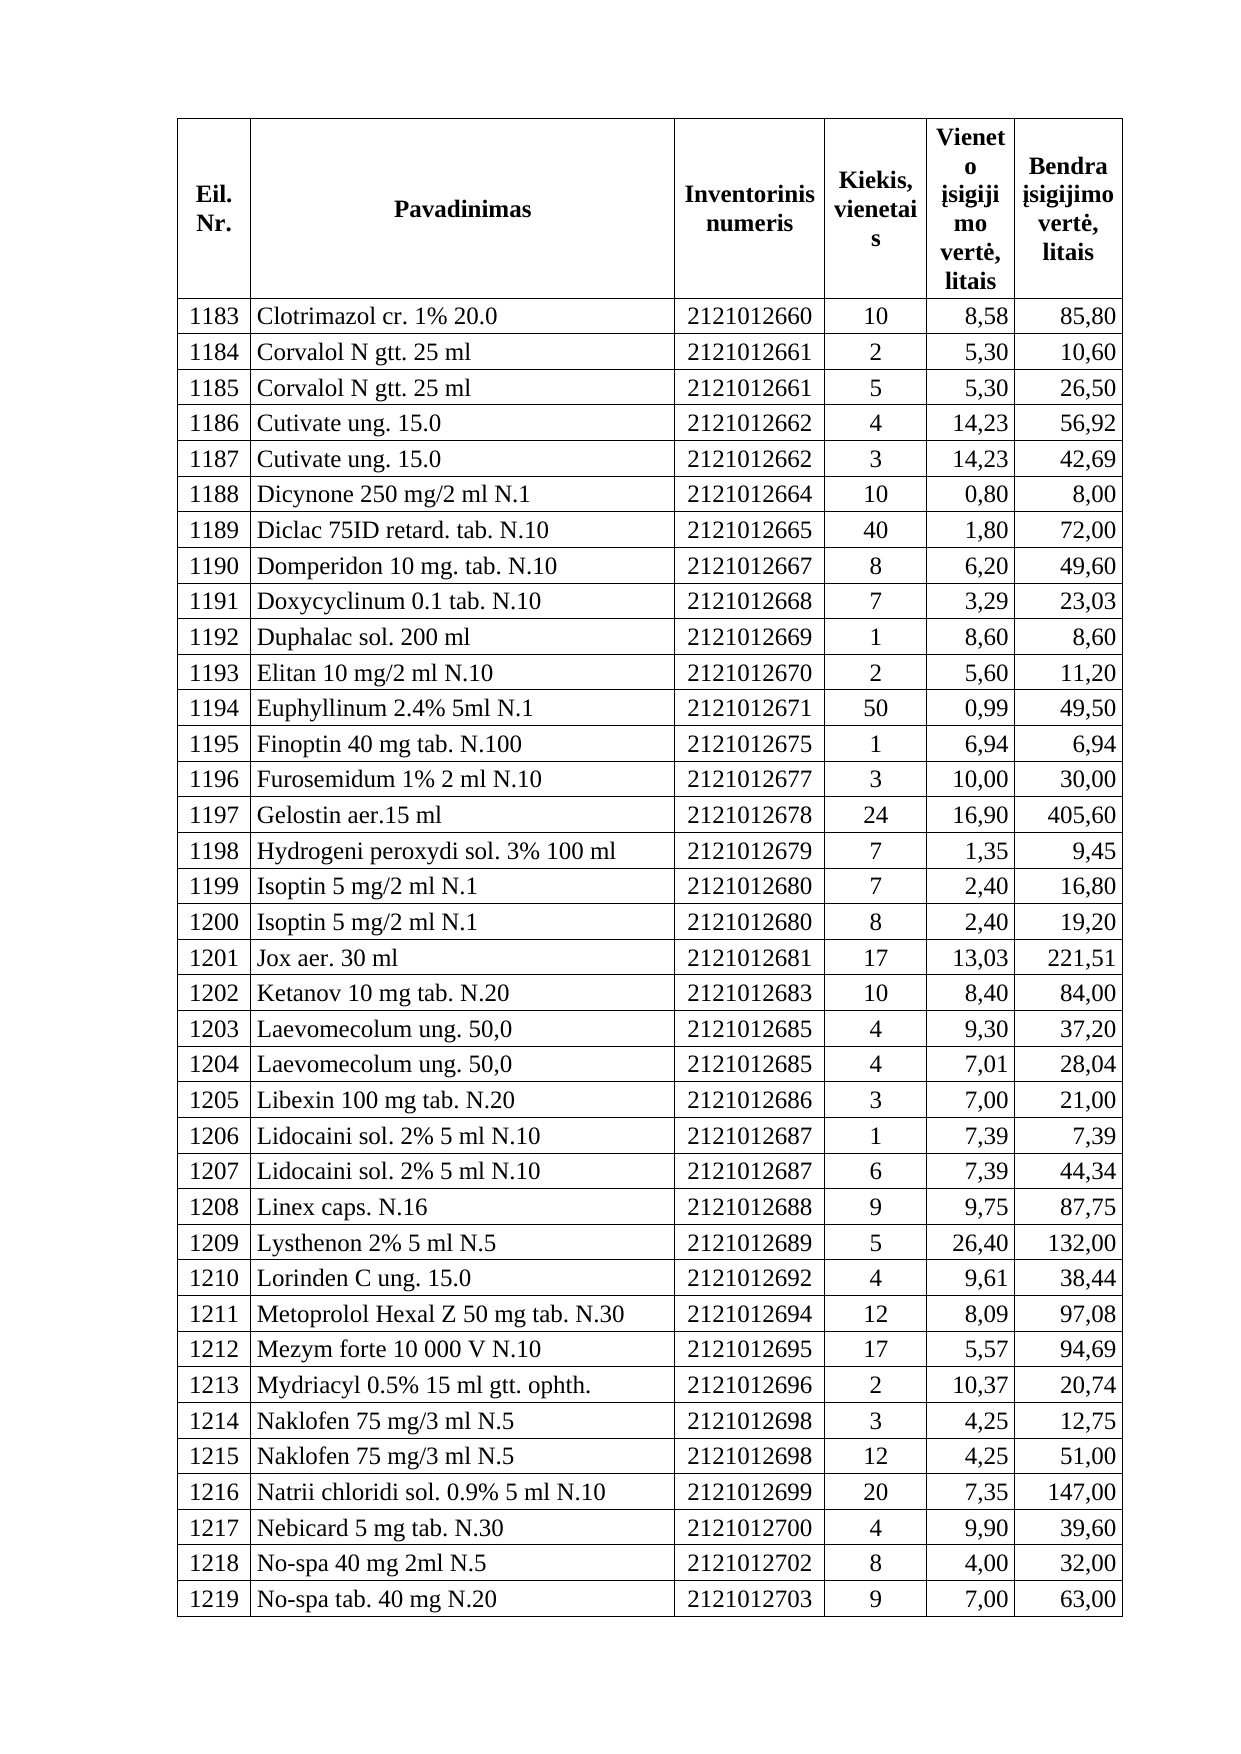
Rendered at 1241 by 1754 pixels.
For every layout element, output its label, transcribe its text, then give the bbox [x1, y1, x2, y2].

table_cell 2 [825, 334, 926, 369]
table_cell Lorinden C ung. 15.0 [251, 1260, 674, 1295]
table_cell Corvalol N gtt. 25 ml [251, 370, 674, 404]
table_cell 3 [825, 441, 926, 476]
table_cell 9,30 [927, 1011, 1014, 1046]
table_cell 1219 [178, 1581, 250, 1616]
table_cell 132,00 [1015, 1225, 1122, 1259]
table_cell Mezym forte 10 000 V N.10 [251, 1332, 674, 1366]
table_cell Corvalol N gtt. 25 ml [251, 334, 674, 369]
table_cell 1 [825, 619, 926, 654]
table_cell 2121012681 [675, 940, 824, 974]
table_cell 1187 [178, 441, 250, 476]
table_cell 7,01 [927, 1047, 1014, 1081]
table_cell 2121012695 [675, 1332, 824, 1366]
table_cell 2121012665 [675, 512, 824, 547]
table_cell 8,40 [927, 975, 1014, 1010]
table_cell 2121012698 [675, 1403, 824, 1437]
table_cell 3 [825, 1082, 926, 1117]
table_cell 1198 [178, 833, 250, 867]
table_cell 6,20 [927, 548, 1014, 582]
table_cell 5,57 [927, 1332, 1014, 1366]
table_cell 1195 [178, 726, 250, 761]
table_cell 40 [825, 512, 926, 547]
table_cell 14,23 [927, 405, 1014, 440]
table_cell 1183 [178, 299, 250, 333]
table_cell Nebicard 5 mg tab. N.30 [251, 1510, 674, 1544]
table_cell 2121012700 [675, 1510, 824, 1544]
table_cell Gelostin aer.15 ml [251, 797, 674, 832]
table_cell 2121012661 [675, 334, 824, 369]
table_cell 1214 [178, 1403, 250, 1437]
table_cell 1190 [178, 548, 250, 582]
table_cell 10 [825, 299, 926, 333]
table_cell 2121012699 [675, 1474, 824, 1509]
table_cell Isoptin 5 mg/2 ml N.1 [251, 869, 674, 903]
table_cell 2121012696 [675, 1367, 824, 1402]
table_cell 10 [825, 975, 926, 1010]
table_cell 2121012661 [675, 370, 824, 404]
table_cell 32,00 [1015, 1545, 1122, 1580]
table_cell 7,39 [927, 1118, 1014, 1152]
table_header Kiekis, vienetais [825, 119, 926, 297]
table_cell 7 [825, 833, 926, 867]
table_cell 8,00 [1015, 477, 1122, 511]
table_cell Ketanov 10 mg tab. N.20 [251, 975, 674, 1010]
table_cell No-spa tab. 40 mg N.20 [251, 1581, 674, 1616]
table_cell 51,00 [1015, 1439, 1122, 1473]
table_cell 1,35 [927, 833, 1014, 867]
table_cell 9,90 [927, 1510, 1014, 1544]
table_cell 2121012662 [675, 405, 824, 440]
table_cell 7,35 [927, 1474, 1014, 1509]
table_cell Lysthenon 2% 5 ml N.5 [251, 1225, 674, 1259]
table_cell 2121012668 [675, 584, 824, 618]
table_cell 2121012692 [675, 1260, 824, 1295]
table_cell 56,92 [1015, 405, 1122, 440]
table_header Vieneto įsigijimo vertė, litais [927, 119, 1014, 297]
table_cell 37,20 [1015, 1011, 1122, 1046]
table_cell Diclac 75ID retard. tab. N.10 [251, 512, 674, 547]
table_cell 16,80 [1015, 869, 1122, 903]
table_cell 4 [825, 405, 926, 440]
table_cell 12,75 [1015, 1403, 1122, 1437]
table_cell 1202 [178, 975, 250, 1010]
table_cell Lidocaini sol. 2% 5 ml N.10 [251, 1118, 674, 1152]
table_cell 16,90 [927, 797, 1014, 832]
table_cell Duphalac sol. 200 ml [251, 619, 674, 654]
table_cell 1211 [178, 1296, 250, 1331]
table_cell 2121012683 [675, 975, 824, 1010]
table_cell Isoptin 5 mg/2 ml N.1 [251, 904, 674, 939]
table_cell 9,75 [927, 1189, 1014, 1224]
table_cell 8,09 [927, 1296, 1014, 1331]
table_cell 10,60 [1015, 334, 1122, 369]
table_cell 1185 [178, 370, 250, 404]
table_cell 21,00 [1015, 1082, 1122, 1117]
table_cell 6 [825, 1154, 926, 1188]
table_cell 8 [825, 548, 926, 582]
table_cell 2121012688 [675, 1189, 824, 1224]
table_cell 5,60 [927, 655, 1014, 689]
table_cell 11,20 [1015, 655, 1122, 689]
table_cell Furosemidum 1% 2 ml N.10 [251, 762, 674, 796]
table_cell 7,00 [927, 1581, 1014, 1616]
table_cell 4 [825, 1011, 926, 1046]
table_cell No-spa 40 mg 2ml N.5 [251, 1545, 674, 1580]
table_cell 49,50 [1015, 690, 1122, 725]
table_cell Mydriacyl 0.5% 15 ml gtt. ophth. [251, 1367, 674, 1402]
table_cell Clotrimazol cr. 1% 20.0 [251, 299, 674, 333]
table_cell 3 [825, 1403, 926, 1437]
table_cell Dicynone 250 mg/2 ml N.1 [251, 477, 674, 511]
table_cell 5,30 [927, 334, 1014, 369]
table_cell 87,75 [1015, 1189, 1122, 1224]
table_cell Libexin 100 mg tab. N.20 [251, 1082, 674, 1117]
table_cell Doxycyclinum 0.1 tab. N.10 [251, 584, 674, 618]
table_cell 1209 [178, 1225, 250, 1259]
table_cell 2121012677 [675, 762, 824, 796]
table_cell Laevomecolum ung. 50,0 [251, 1047, 674, 1081]
table_cell 1204 [178, 1047, 250, 1081]
table_cell 20 [825, 1474, 926, 1509]
table_cell 42,69 [1015, 441, 1122, 476]
table_cell 85,80 [1015, 299, 1122, 333]
table_cell 1 [825, 1118, 926, 1152]
table_cell 2121012664 [675, 477, 824, 511]
table_cell Cutivate ung. 15.0 [251, 441, 674, 476]
table_cell Hydrogeni peroxydi sol. 3% 100 ml [251, 833, 674, 867]
table_cell 5 [825, 370, 926, 404]
table_cell 7,39 [1015, 1118, 1122, 1152]
table_cell 14,23 [927, 441, 1014, 476]
table_cell 1213 [178, 1367, 250, 1402]
table_cell Elitan 10 mg/2 ml N.10 [251, 655, 674, 689]
table_cell Laevomecolum ung. 50,0 [251, 1011, 674, 1046]
table_cell 17 [825, 940, 926, 974]
table_cell 4 [825, 1260, 926, 1295]
table_cell 1212 [178, 1332, 250, 1366]
table_header Eil. Nr. [178, 119, 250, 297]
table_cell 8 [825, 1545, 926, 1580]
table_cell 2121012685 [675, 1047, 824, 1081]
table_cell 44,34 [1015, 1154, 1122, 1188]
table_cell 1188 [178, 477, 250, 511]
table_cell 2121012660 [675, 299, 824, 333]
table_cell 2121012669 [675, 619, 824, 654]
table_cell 2121012667 [675, 548, 824, 582]
table_cell 2121012694 [675, 1296, 824, 1331]
table_cell 0,80 [927, 477, 1014, 511]
table_cell 1206 [178, 1118, 250, 1152]
table_cell 7 [825, 584, 926, 618]
table_cell 49,60 [1015, 548, 1122, 582]
table_cell Finoptin 40 mg tab. N.100 [251, 726, 674, 761]
table_cell 23,03 [1015, 584, 1122, 618]
table_cell 84,00 [1015, 975, 1122, 1010]
table_cell 2121012702 [675, 1545, 824, 1580]
table_cell 24 [825, 797, 926, 832]
table_cell 2121012670 [675, 655, 824, 689]
table_cell Euphyllinum 2.4% 5ml N.1 [251, 690, 674, 725]
table_cell 8,60 [927, 619, 1014, 654]
table_cell 2,40 [927, 869, 1014, 903]
table_cell 10,00 [927, 762, 1014, 796]
table_cell 221,51 [1015, 940, 1122, 974]
table_cell 1210 [178, 1260, 250, 1295]
table_cell 9,45 [1015, 833, 1122, 867]
table_cell Jox aer. 30 ml [251, 940, 674, 974]
table_cell 1218 [178, 1545, 250, 1580]
table_cell 63,00 [1015, 1581, 1122, 1616]
table_cell 7 [825, 869, 926, 903]
table_cell 4,25 [927, 1439, 1014, 1473]
table_cell 2121012687 [675, 1118, 824, 1152]
table_cell 50 [825, 690, 926, 725]
table_cell 1192 [178, 619, 250, 654]
table_cell 4,00 [927, 1545, 1014, 1580]
table_cell 19,20 [1015, 904, 1122, 939]
table_cell 4 [825, 1510, 926, 1544]
table_cell 1216 [178, 1474, 250, 1509]
table_cell 7,39 [927, 1154, 1014, 1188]
table_cell 1,80 [927, 512, 1014, 547]
table_header Bendra įsigijimo vertė, litais [1015, 119, 1122, 297]
table_cell 1186 [178, 405, 250, 440]
table_cell 2121012680 [675, 904, 824, 939]
table_cell 10,37 [927, 1367, 1014, 1402]
table_cell 5,30 [927, 370, 1014, 404]
table_cell 6,94 [927, 726, 1014, 761]
table_cell 2121012671 [675, 690, 824, 725]
table_cell 2 [825, 1367, 926, 1402]
table_cell 9 [825, 1189, 926, 1224]
table_cell 2121012678 [675, 797, 824, 832]
table_cell 20,74 [1015, 1367, 1122, 1402]
table_cell 1208 [178, 1189, 250, 1224]
table_cell 38,44 [1015, 1260, 1122, 1295]
table_cell 1197 [178, 797, 250, 832]
table_cell 2121012687 [675, 1154, 824, 1188]
table_cell 1193 [178, 655, 250, 689]
table_header Inventorinis numeris [675, 119, 824, 297]
table_cell 8,60 [1015, 619, 1122, 654]
table_cell 1184 [178, 334, 250, 369]
table_cell 1215 [178, 1439, 250, 1473]
table_cell 97,08 [1015, 1296, 1122, 1331]
table_cell 2,40 [927, 904, 1014, 939]
table_cell Domperidon 10 mg. tab. N.10 [251, 548, 674, 582]
table_cell 1 [825, 726, 926, 761]
table_cell Metoprolol Hexal Z 50 mg tab. N.30 [251, 1296, 674, 1331]
table_cell Linex caps. N.16 [251, 1189, 674, 1224]
table_cell 1217 [178, 1510, 250, 1544]
table_cell 10 [825, 477, 926, 511]
table_cell 1207 [178, 1154, 250, 1188]
table_cell 12 [825, 1296, 926, 1331]
table_cell Natrii chloridi sol. 0.9% 5 ml N.10 [251, 1474, 674, 1509]
table_cell 4 [825, 1047, 926, 1081]
table_cell 2121012686 [675, 1082, 824, 1117]
table_cell 1196 [178, 762, 250, 796]
table_cell 26,50 [1015, 370, 1122, 404]
table_cell 0,99 [927, 690, 1014, 725]
table_cell Cutivate ung. 15.0 [251, 405, 674, 440]
table_cell 405,60 [1015, 797, 1122, 832]
table_cell 1199 [178, 869, 250, 903]
table_header Pavadinimas [251, 119, 674, 297]
table_cell 2121012698 [675, 1439, 824, 1473]
table_cell 4,25 [927, 1403, 1014, 1437]
table_cell 2121012685 [675, 1011, 824, 1046]
table_cell 147,00 [1015, 1474, 1122, 1509]
table_cell 1205 [178, 1082, 250, 1117]
table_cell 1203 [178, 1011, 250, 1046]
table_cell 26,40 [927, 1225, 1014, 1259]
table_cell 13,03 [927, 940, 1014, 974]
table_cell 1194 [178, 690, 250, 725]
table_cell 30,00 [1015, 762, 1122, 796]
table_cell 3,29 [927, 584, 1014, 618]
table_cell 12 [825, 1439, 926, 1473]
table_cell 6,94 [1015, 726, 1122, 761]
table_cell 8 [825, 904, 926, 939]
table_cell 2121012675 [675, 726, 824, 761]
table_cell 8,58 [927, 299, 1014, 333]
table_cell 2121012680 [675, 869, 824, 903]
table_cell 9 [825, 1581, 926, 1616]
table_cell 28,04 [1015, 1047, 1122, 1081]
table_cell 9,61 [927, 1260, 1014, 1295]
table_cell 2121012703 [675, 1581, 824, 1616]
table_cell 3 [825, 762, 926, 796]
table_cell 17 [825, 1332, 926, 1366]
table_cell 72,00 [1015, 512, 1122, 547]
table_cell 5 [825, 1225, 926, 1259]
table_cell 2121012679 [675, 833, 824, 867]
table_cell 2121012689 [675, 1225, 824, 1259]
table_cell 1200 [178, 904, 250, 939]
table_cell 2121012662 [675, 441, 824, 476]
table_cell 1189 [178, 512, 250, 547]
table_cell 1201 [178, 940, 250, 974]
table_cell Naklofen 75 mg/3 ml N.5 [251, 1403, 674, 1437]
table_cell 2 [825, 655, 926, 689]
table_cell 94,69 [1015, 1332, 1122, 1366]
table_cell 7,00 [927, 1082, 1014, 1117]
table_cell Naklofen 75 mg/3 ml N.5 [251, 1439, 674, 1473]
table_cell 39,60 [1015, 1510, 1122, 1544]
table_cell Lidocaini sol. 2% 5 ml N.10 [251, 1154, 674, 1188]
table_cell 1191 [178, 584, 250, 618]
